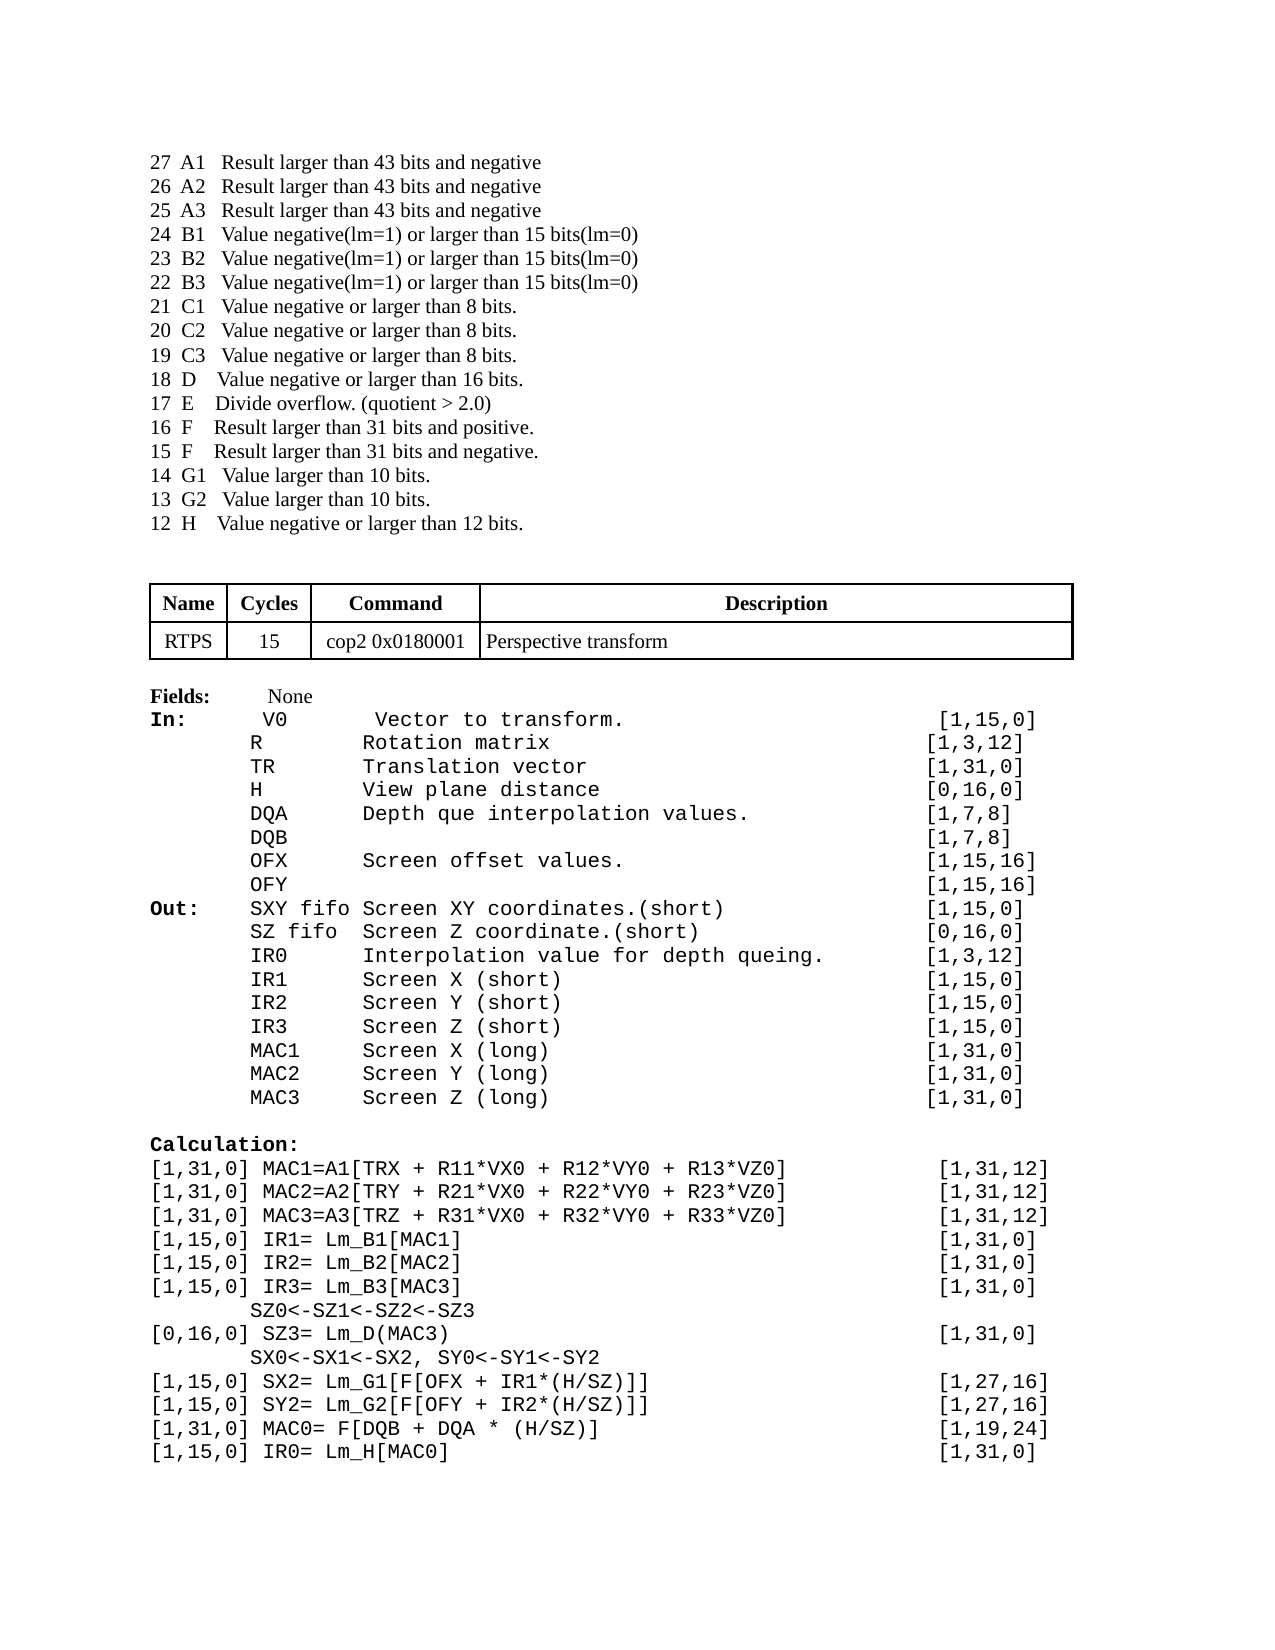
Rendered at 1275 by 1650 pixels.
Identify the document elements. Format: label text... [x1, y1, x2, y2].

text 13 G2 Value larger than 10 bits. [150, 487, 1125, 511]
text [0,16,0] SZ3= Lm_D(MAC3) [1,31,0] [150, 1323, 1125, 1347]
text 21 C1 Value negative or larger than 8 bits. [150, 294, 1125, 318]
text 18 D Value negative or larger than 16 bits. [150, 367, 1125, 391]
text [1,31,0] MAC3=A3[TRZ + R31*VX0 + R32*VY0 + R33*VZ0] [1,31,12] [150, 1205, 1125, 1229]
text IR0 Interpolation value for depth queing. [1,3,12] [150, 945, 1125, 969]
text IR3 Screen Z (short) [1,15,0] [150, 1016, 1125, 1039]
table_cell cop2 0x0180001 [312, 623, 479, 658]
text TR Translation vector [1,31,0] [150, 756, 1125, 779]
table_header Cycles [228, 585, 310, 621]
text MAC3 Screen Z (long) [1,31,0] [150, 1087, 1125, 1111]
text 25 A3 Result larger than 43 bits and negative [150, 198, 1125, 222]
text R Rotation matrix [1,3,12] [150, 732, 1125, 756]
text [1,15,0] SX2= Lm_G1[F[OFX + IR1*(H/SZ)]] [1,27,16] [150, 1371, 1125, 1394]
table_cell 15 [228, 623, 310, 658]
text 27 A1 Result larger than 43 bits and negative [150, 150, 1125, 174]
text In: V0 Vector to transform. [1,15,0] [150, 708, 1125, 732]
text 17 E Divide overflow. (quotient > 2.0) [150, 391, 1125, 415]
text [1,15,0] IR1= Lm_B1[MAC1] [1,31,0] [150, 1229, 1125, 1252]
text Out: SXY fifo Screen XY coordinates.(short) [1,15,0] [150, 898, 1125, 921]
text H View plane distance [0,16,0] [150, 779, 1125, 803]
text SZ fifo Screen Z coordinate.(short) [0,16,0] [150, 921, 1125, 945]
text [1,31,0] MAC2=A2[TRY + R21*VX0 + R22*VY0 + R23*VZ0] [1,31,12] [150, 1181, 1125, 1205]
text OFY [1,15,16] [150, 874, 1125, 898]
text 20 C2 Value negative or larger than 8 bits. [150, 318, 1125, 342]
text OFX Screen offset values. [1,15,16] [150, 850, 1125, 874]
table_cell RTPS [151, 623, 226, 658]
table_cell Perspective transform [481, 623, 1071, 658]
text [1,15,0] IR2= Lm_B2[MAC2] [1,31,0] [150, 1252, 1125, 1276]
text DQA Depth que interpolation values. [1,7,8] [150, 803, 1125, 827]
text SX0<-SX1<-SX2, SY0<-SY1<-SY2 [150, 1347, 1125, 1371]
text [1,31,0] MAC1=A1[TRX + R11*VX0 + R12*VY0 + R13*VZ0] [1,31,12] [150, 1158, 1125, 1181]
text IR1 Screen X (short) [1,15,0] [150, 969, 1125, 992]
text MAC1 Screen X (long) [1,31,0] [150, 1039, 1125, 1063]
text 19 C3 Value negative or larger than 8 bits. [150, 342, 1125, 367]
text [1,15,0] SY2= Lm_G2[F[OFY + IR2*(H/SZ)]] [1,27,16] [150, 1394, 1125, 1418]
text 26 A2 Result larger than 43 bits and negative [150, 174, 1125, 198]
text MAC2 Screen Y (long) [1,31,0] [150, 1063, 1125, 1087]
text 16 F Result larger than 31 bits and positive. [150, 415, 1125, 439]
text 24 B1 Value negative(lm=1) or larger than 15 bits(lm=0) [150, 222, 1125, 246]
text Calculation: [150, 1134, 1125, 1158]
text 23 B2 Value negative(lm=1) or larger than 15 bits(lm=0) [150, 246, 1125, 270]
text 22 B3 Value negative(lm=1) or larger than 15 bits(lm=0) [150, 270, 1125, 294]
text 15 F Result larger than 31 bits and negative. [150, 439, 1125, 463]
text [1,15,0] IR3= Lm_B3[MAC3] [1,31,0] [150, 1276, 1125, 1300]
text [1,15,0] IR0= Lm_H[MAC0] [1,31,0] [150, 1442, 1125, 1465]
text [1,31,0] MAC0= F[DQB + DQA * (H/SZ)] [1,19,24] [150, 1418, 1125, 1442]
text SZ0<-SZ1<-SZ2<-SZ3 [150, 1300, 1125, 1323]
text IR2 Screen Y (short) [1,15,0] [150, 992, 1125, 1016]
table_header Description [481, 585, 1071, 621]
text 12 H Value negative or larger than 12 bits. [150, 511, 1125, 535]
text 14 G1 Value larger than 10 bits. [150, 463, 1125, 487]
text DQB [1,7,8] [150, 827, 1125, 850]
table_header Command [312, 585, 479, 621]
text Fields: None [150, 684, 1125, 708]
table_header Name [151, 585, 226, 621]
